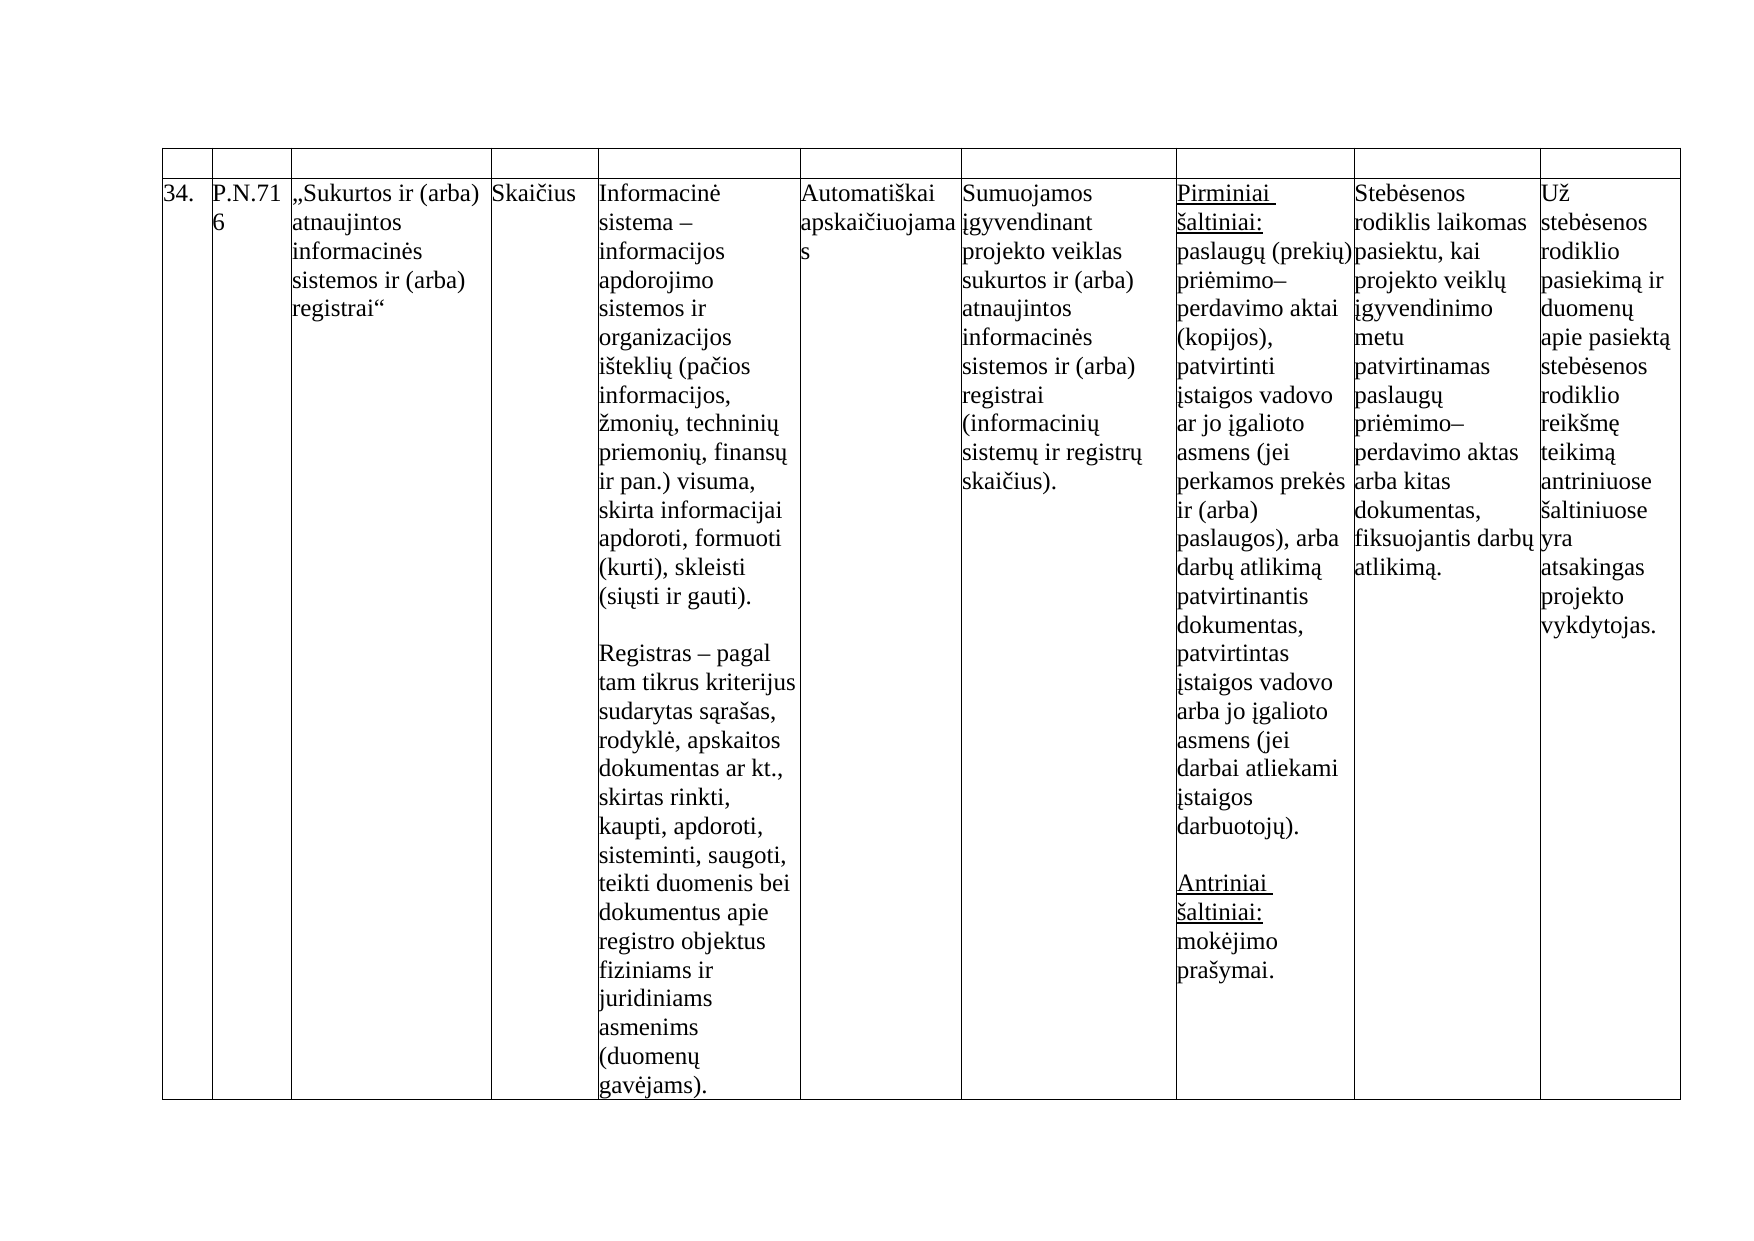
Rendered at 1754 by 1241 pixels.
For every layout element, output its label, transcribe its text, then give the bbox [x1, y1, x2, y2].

table_cell Už stebėsenos rodiklio pasiekimą ir duomenų apie pasiektą stebėsenos rodiklio reikšmę teikimą antriniuose šaltiniuose yra atsakingas projekto vykdytojas. [1541, 179, 1680, 1098]
table_cell [801, 149, 961, 177]
table_cell Stebėsenos rodiklis laikomas pasiektu, kai projekto veiklų įgyvendinimo metu patvirtinamas paslaugų priėmimo–perdavimo aktas arba kitas dokumentas, fiksuojantis darbų atlikimą. [1355, 179, 1540, 1098]
table_cell [213, 149, 291, 177]
table_cell [1355, 149, 1540, 177]
table_cell [1177, 149, 1354, 177]
table_cell „Sukurtos ir (arba) atnaujintos informacinės sistemos ir (arba) registrai“ [292, 179, 491, 1098]
table_cell [1541, 149, 1680, 177]
table_cell [492, 149, 598, 177]
table_cell [163, 149, 212, 177]
table_cell P.N.716 [213, 179, 291, 1098]
table_cell 34. [163, 179, 212, 1098]
table_cell Informacinė sistema – informacijos apdorojimo sistemos ir organizacijos išteklių (pačios informacijos, žmonių, techninių priemonių, finansų ir pan.) visuma, skirta informacijai apdoroti, formuoti (kurti), skleisti (siųsti ir gauti). Registras – pagal tam tikrus kriterijus sudarytas sąrašas, rodyklė, apskaitos dokumentas ar kt., skirtas rinkti, kaupti, apdoroti, sisteminti, saugoti, teikti duomenis bei dokumentus apie registro objektus fiziniams ir juridiniams asmenims (duomenų gavėjams). [599, 179, 800, 1098]
table_cell Sumuojamos įgyvendinant projekto veiklas sukurtos ir (arba) atnaujintos informacinės sistemos ir (arba) registrai (informacinių sistemų ir registrų skaičius). [962, 179, 1176, 1098]
table_cell Pirminiai šaltiniai: paslaugų (prekių) priėmimo–perdavimo aktai (kopijos), patvirtinti įstaigos vadovo ar jo įgalioto asmens (jei perkamos prekės ir (arba) paslaugos), arba darbų atlikimą patvirtinantis dokumentas, patvirtintas įstaigos vadovo arba jo įgalioto asmens (jei darbai atliekami įstaigos darbuotojų). Antriniai šaltiniai: mokėjimo prašymai. [1177, 179, 1354, 1098]
table_cell [962, 149, 1176, 177]
table_cell Automatiškai apskaičiuojamas [801, 179, 961, 1098]
table_cell [292, 149, 491, 177]
table_cell Skaičius [492, 179, 598, 1098]
